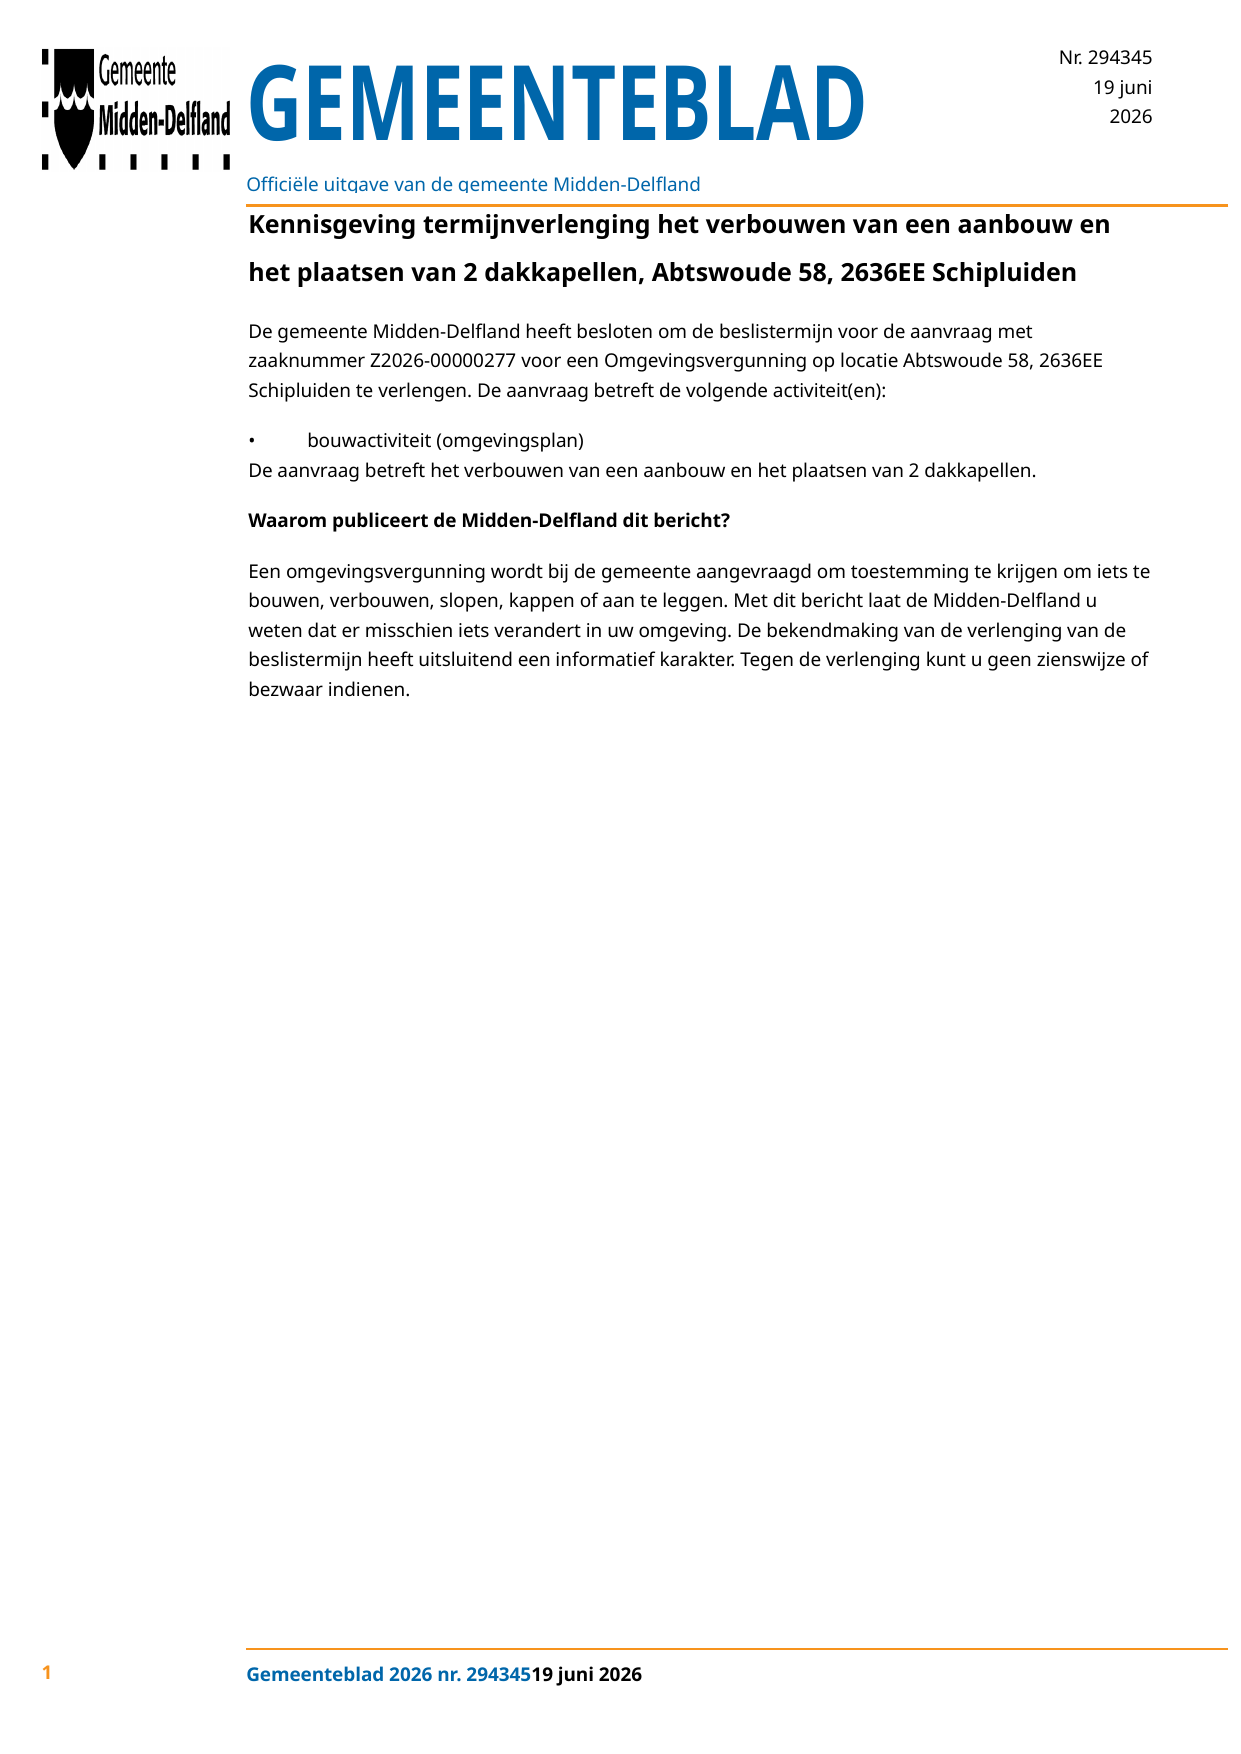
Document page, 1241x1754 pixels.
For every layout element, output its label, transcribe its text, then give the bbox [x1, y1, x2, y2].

picture [41, 47, 231, 172]
text De gemeente Midden-Delfland heeft besloten om de beslistermijn voor de aanvraag met zaaknummer Z2026-00000277 voor een Omgevingsvergunning op locatie Abtswoude 58, 2636EE Schipluiden te verlengen. De aanvraag betreft de volgende activiteit(en): [248, 318, 1152, 403]
text Kennisgeving termijnverlenging het verbouwen van een aanbouw en het plaatsen van 2 dakkapellen, Abtswoude 58, 2636EE Schipluiden [248, 207, 1152, 288]
text De aanvraag betreft het verbouwen van een aanbouw en het plaatsen van 2 dakkapellen. [248, 457, 1152, 483]
text Waarom publiceert de Midden-Delfland dit bericht? [248, 507, 1152, 533]
text Een omgevingsvergunning wordt bij de gemeente aangevraagd om toestemming te krijgen om iets te bouwen, verbouwen, slopen, kappen of aan te leggen. Met dit bericht laat de Midden-Delfland u weten dat er misschien iets verandert in uw omgeving. De bekendmaking van de verlenging van de beslistermijn heeft uitsluitend een informatief karakter. Tegen de verlenging kunt u geen zienswijze of bezwaar indienen. [248, 558, 1152, 702]
list bouwactiviteit (omgevingsplan) [248, 427, 1152, 453]
